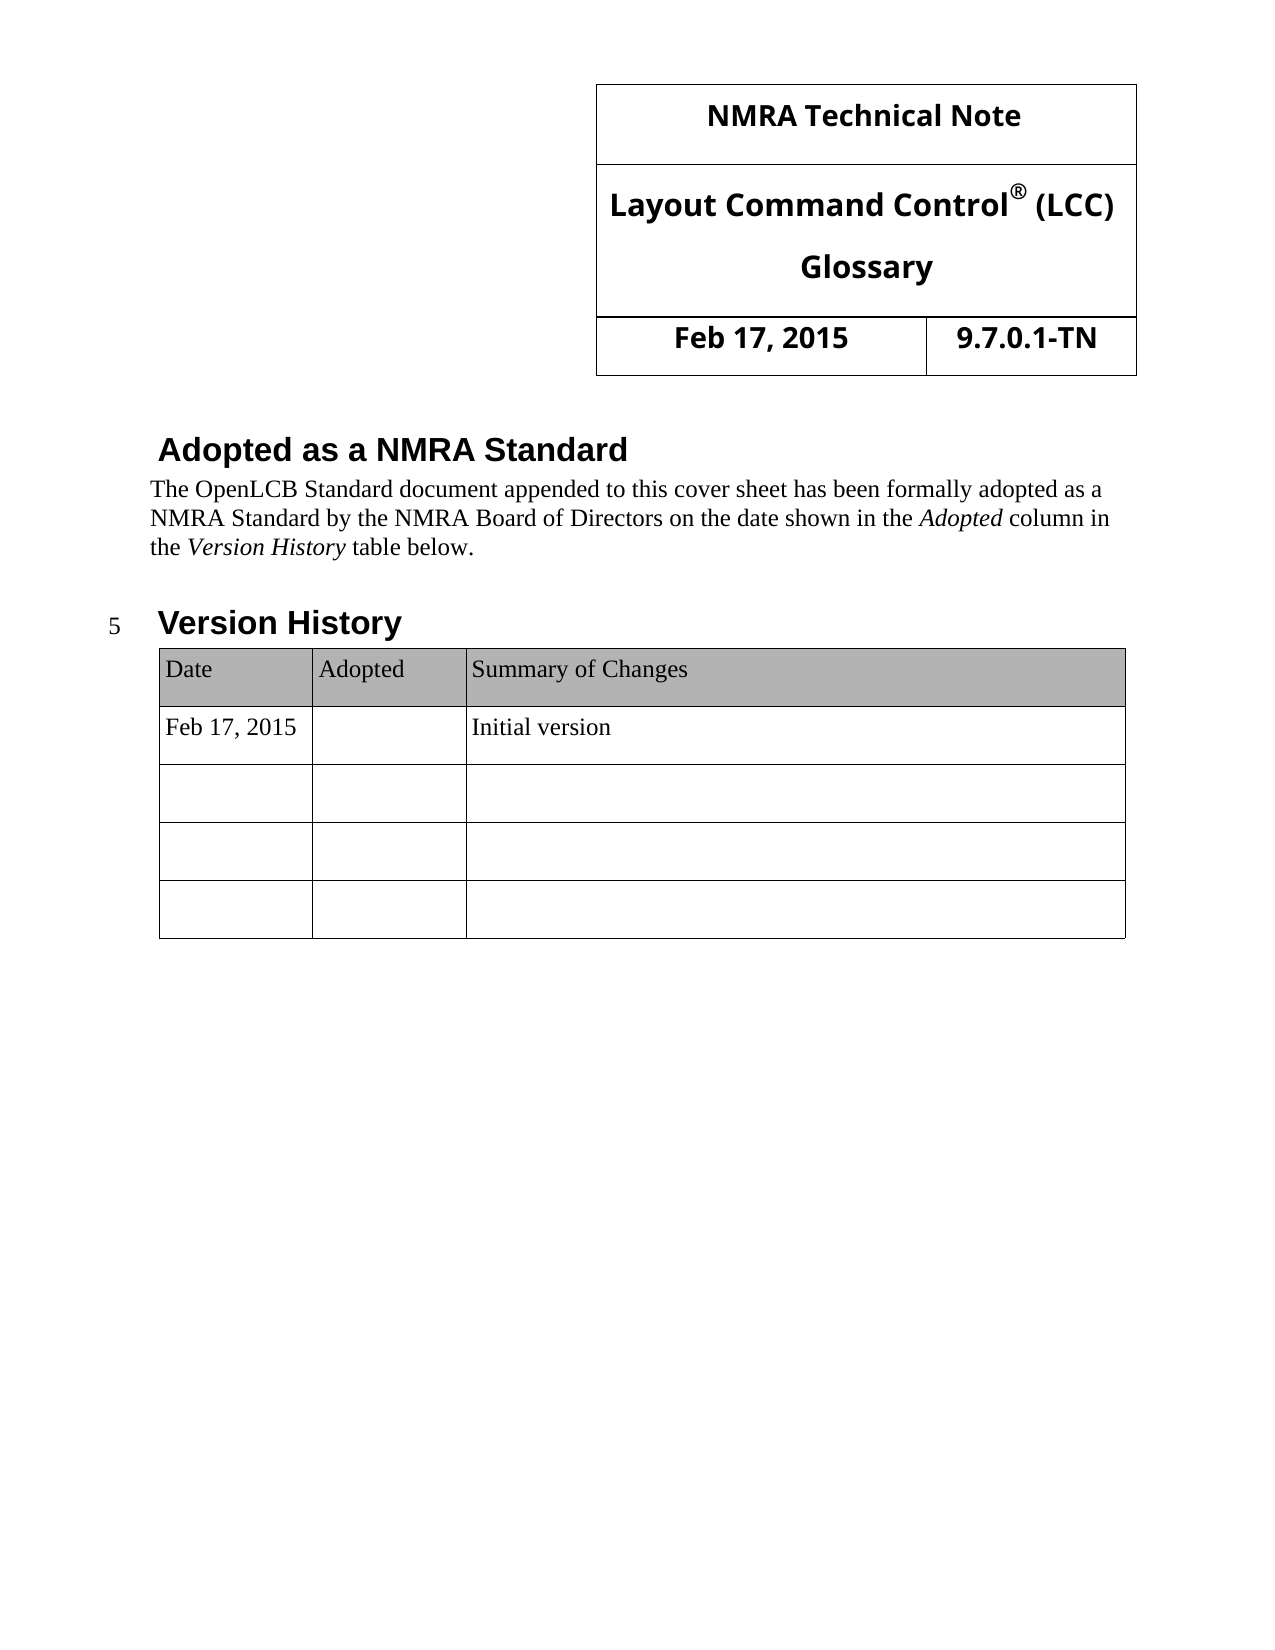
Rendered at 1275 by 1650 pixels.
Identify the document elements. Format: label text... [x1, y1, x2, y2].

table_cell [160, 881, 312, 938]
text The OpenLCB Standard document appended to this cover sheet has been formally adopted as a NMRA Standard by the NMRA Board of Directors on the date shown in the Adopted column in the Version History table below. [150, 474, 1125, 561]
table_cell [313, 765, 466, 822]
table_cell Feb 17, 2015 [160, 707, 312, 764]
table_cell [467, 823, 1125, 880]
table_cell [313, 707, 466, 764]
table_cell Initial version [467, 707, 1125, 764]
table_cell [313, 823, 466, 880]
table_cell [160, 823, 312, 880]
table_cell [467, 765, 1125, 822]
table_cell [160, 765, 312, 822]
table_cell [467, 881, 1125, 938]
table_cell [313, 881, 466, 938]
subtitle Adopted as a NMRA Standard [112, 430, 1125, 468]
table_header Summary of Changes [467, 649, 1125, 706]
table_header Adopted [313, 649, 466, 706]
table_header Date [160, 649, 312, 706]
subtitle Version History [112, 603, 1125, 642]
